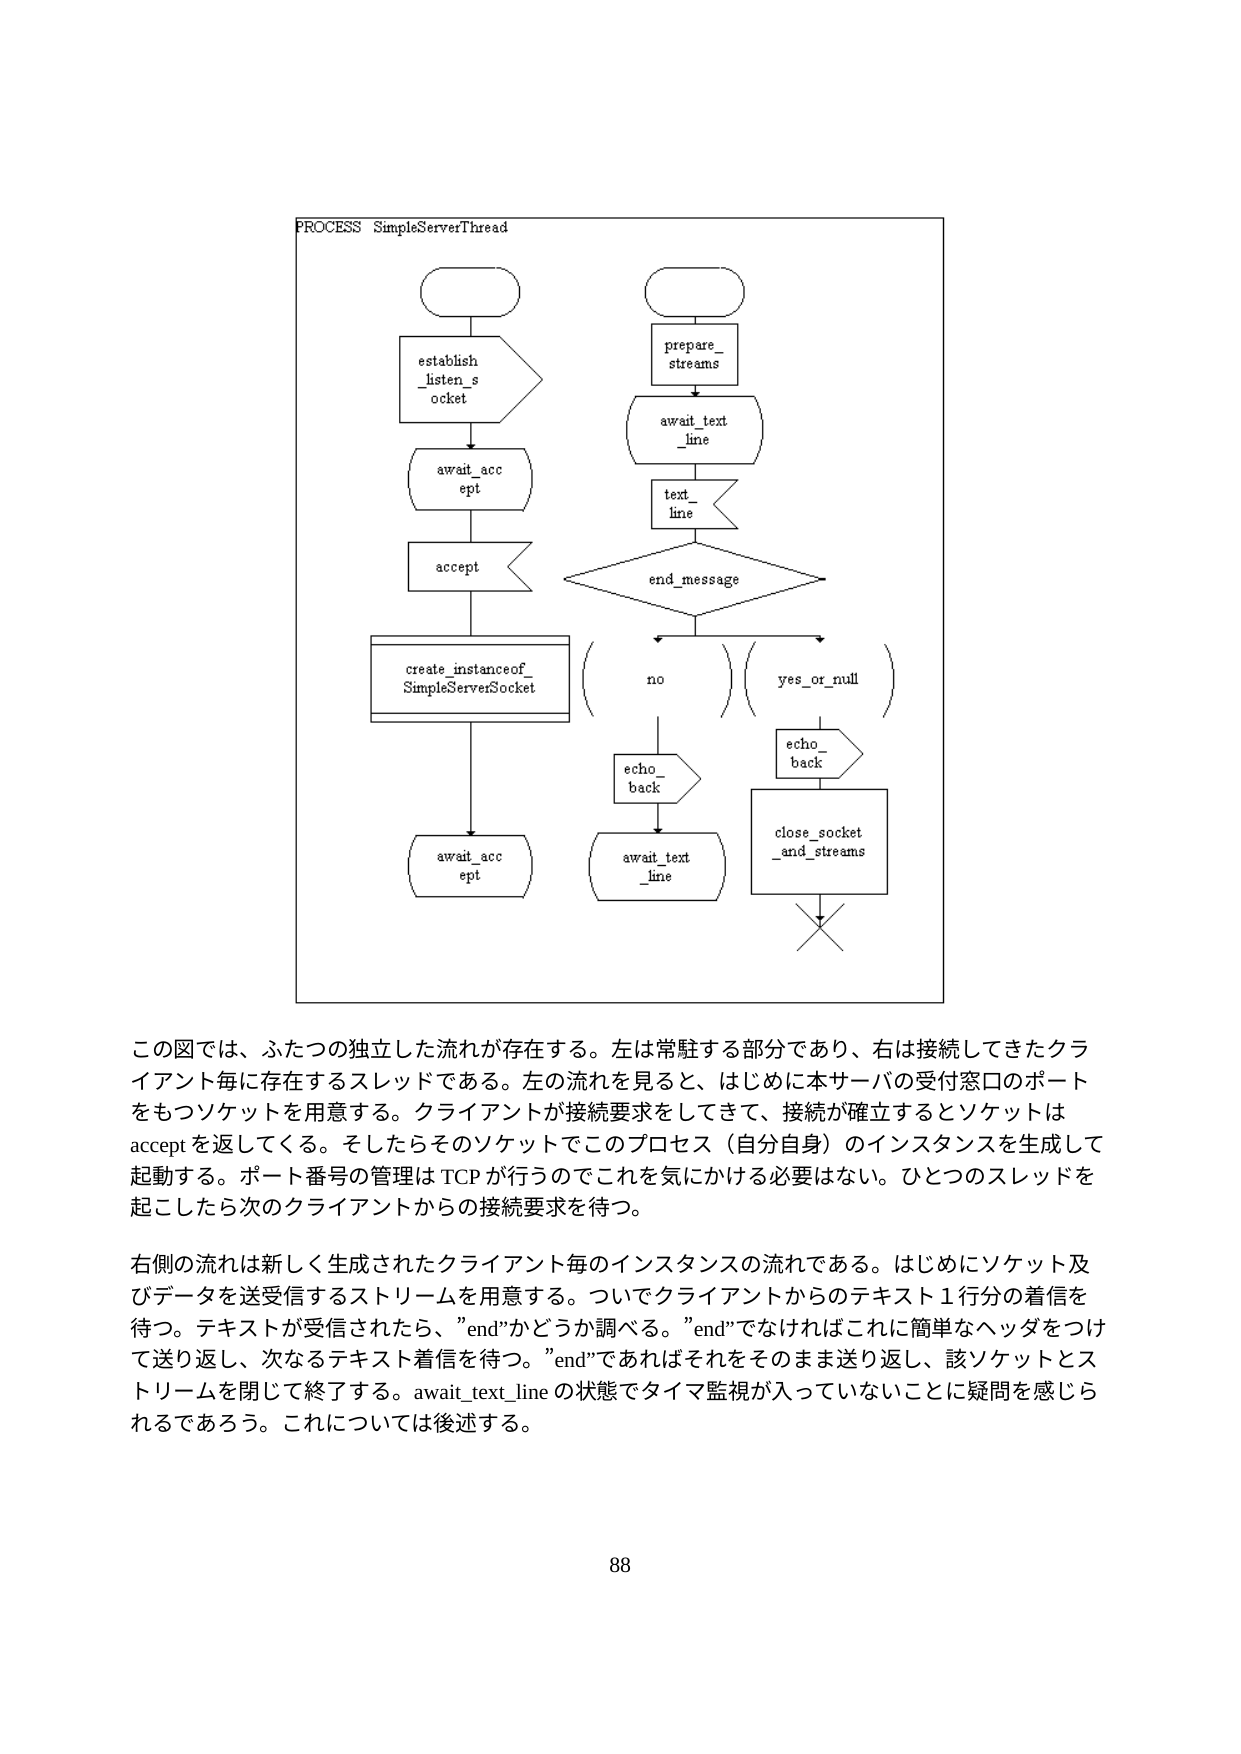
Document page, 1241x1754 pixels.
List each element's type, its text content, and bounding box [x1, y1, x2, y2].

text この図では、ふたつの独立した流れが存在する。左は常駐する部分であり、右は接続してきたクライアント毎に存在するスレッドである。左の流れを見ると、はじめに本サーバの受付窓口のポートをもつソケットを用意する。クライアントが接続要求をしてきて、接続が確立するとソケットはacceptを返してくる。そしたらそのソケットでこのプロセス（自分自身）のインスタンスを生成して起動する。ポート番号の管理はTCPが行うのでこれを気にかける必要はない。ひとつのスレッドを起こしたら次のクライアントからの接続要求を待つ。 [130, 1032, 1110, 1222]
text 右側の流れは新しく生成されたクライアント毎のインスタンスの流れである。はじめにソケット及びデータを送受信するストリームを用意する。ついでクライアントからのテキスト１行分の着信を待つ。テキストが受信されたら、”end”かどうか調べる。”end”でなければこれに簡単なヘッダをつけて送り返し、次なるテキスト着信を待つ。”end”であればそれをそのまま送り返し、該ソケットとストリームを閉じて終了する。await_text_lineの状態でタイマ監視が入っていないことに疑問を感じられるであろう。これについては後述する。 [130, 1247, 1110, 1437]
picture [292, 216, 948, 1006]
